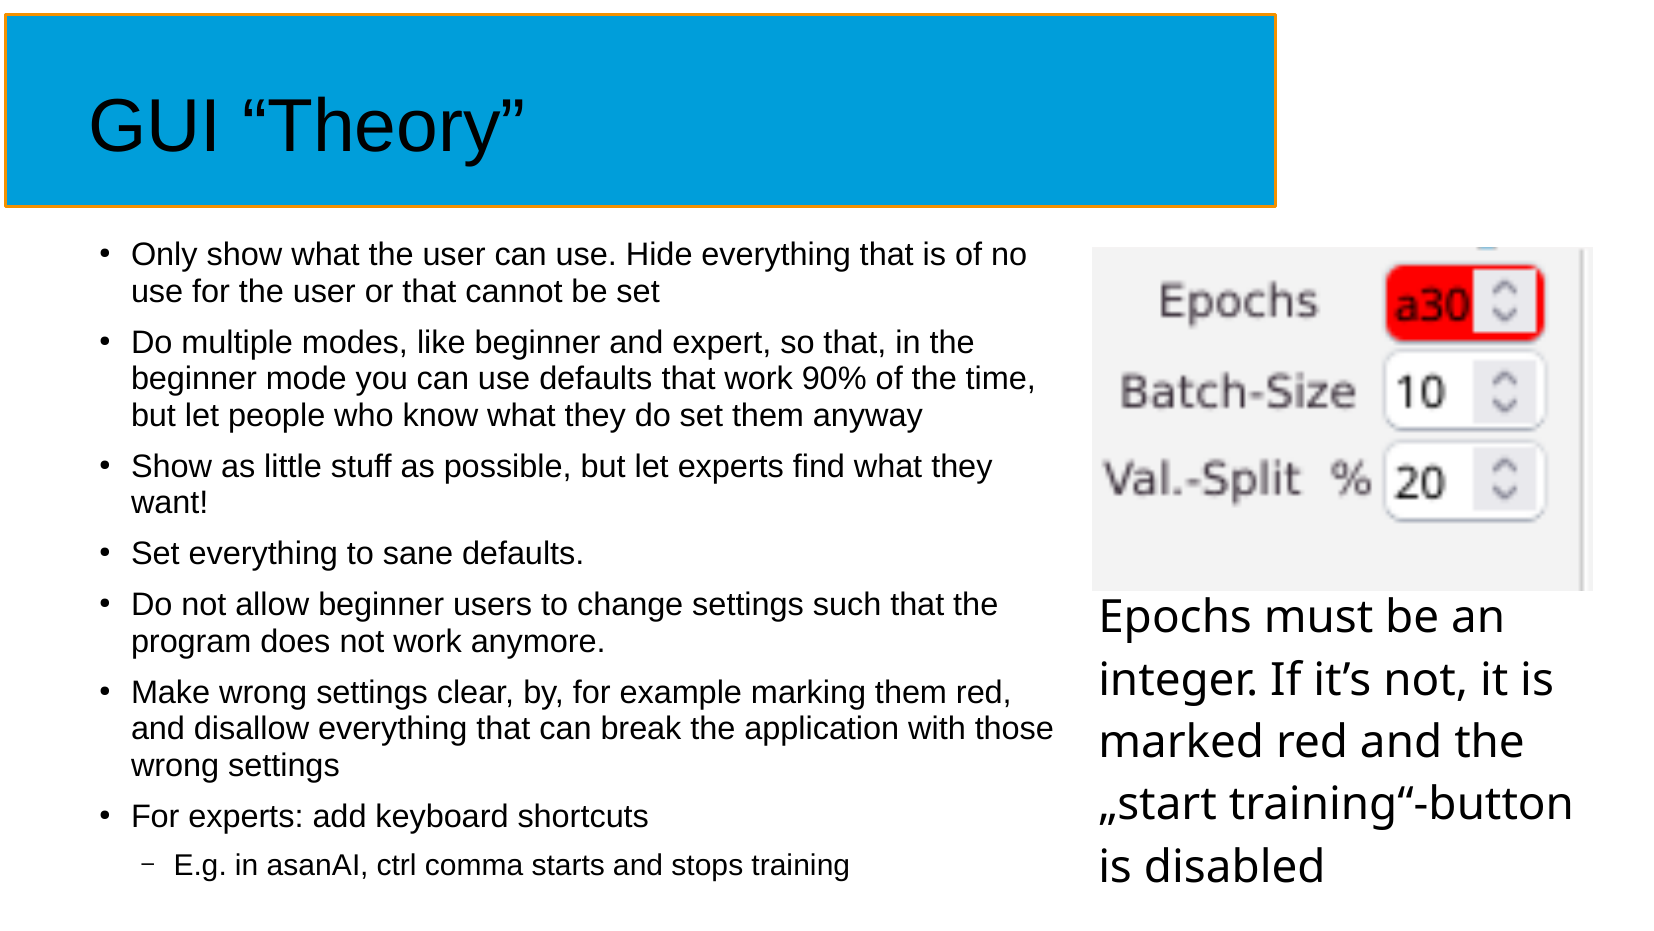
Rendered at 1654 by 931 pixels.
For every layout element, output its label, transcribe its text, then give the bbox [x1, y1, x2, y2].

picture [1092, 247, 1593, 549]
list Only show what the user can use. Hide everything that is of no use for the user or that cannot be set Do multiple modes, like beginner and expert, so that, in the beginner mode you can use defaults that work 90% of the time, but let people who know what they do set them anyway Show as little stuff as possible, but let experts find what they want! Set everything to sane defaults. Do not allow beginner users to change settings such that the program does not work anymore. Make wrong settings clear, by, for example marking them red, and disallow everything that can break the application with those wrong settings For experts: add keyboard shortcuts E.g. in asanAI, ctrl comma starts and stops training [88, 236, 1063, 886]
title GUI “Theory” [88, 44, 1565, 207]
text_box Epochs must be an integer. If it’s not, it is marked red and the „start training“-button is disabled [1092, 549, 1625, 931]
